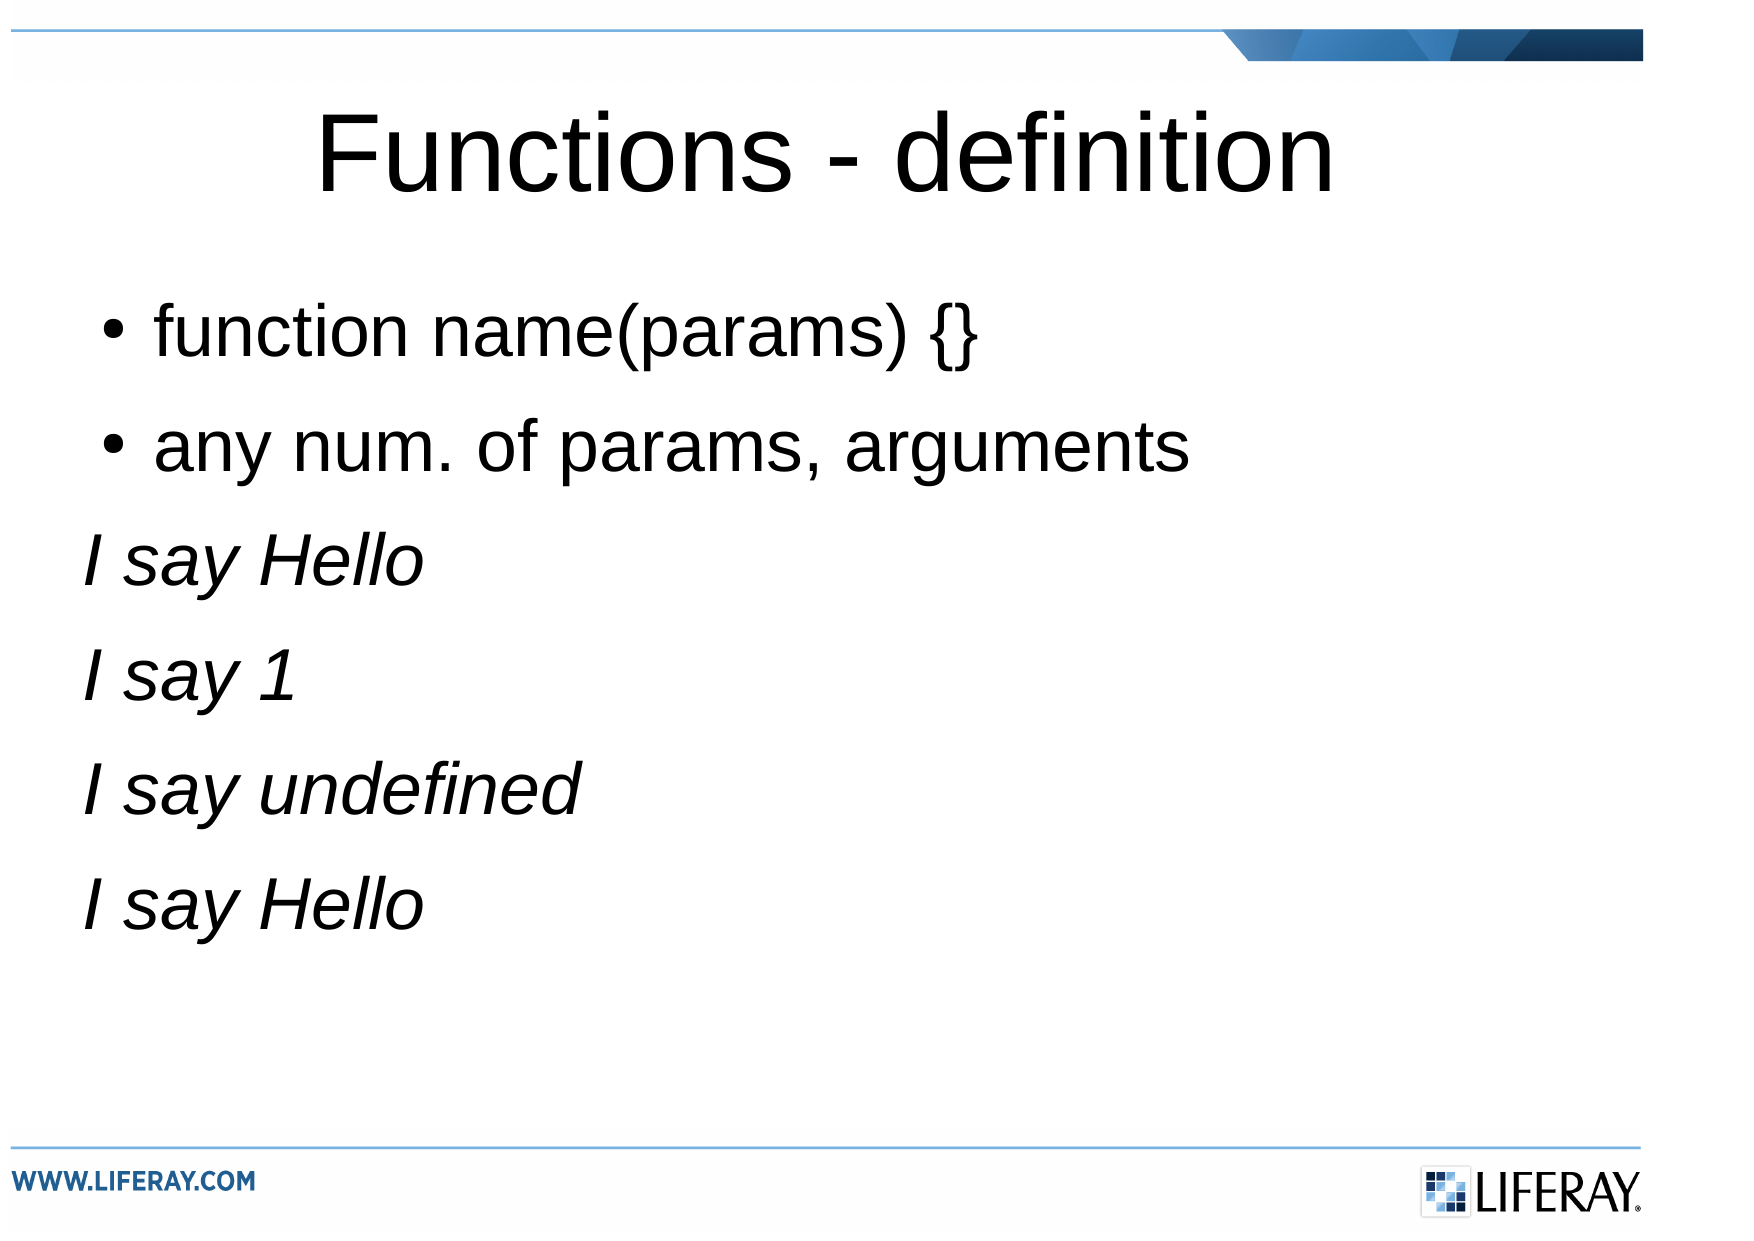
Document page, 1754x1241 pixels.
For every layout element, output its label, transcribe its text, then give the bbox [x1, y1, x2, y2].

list function name(params) {} any num. of params, arguments I say Hello I say 1 I say undefined I say Hello [82, 290, 1571, 1010]
title Functions - definition [82, 49, 1571, 257]
picture [9, 1124, 1642, 1234]
picture [11, 0, 1644, 84]
